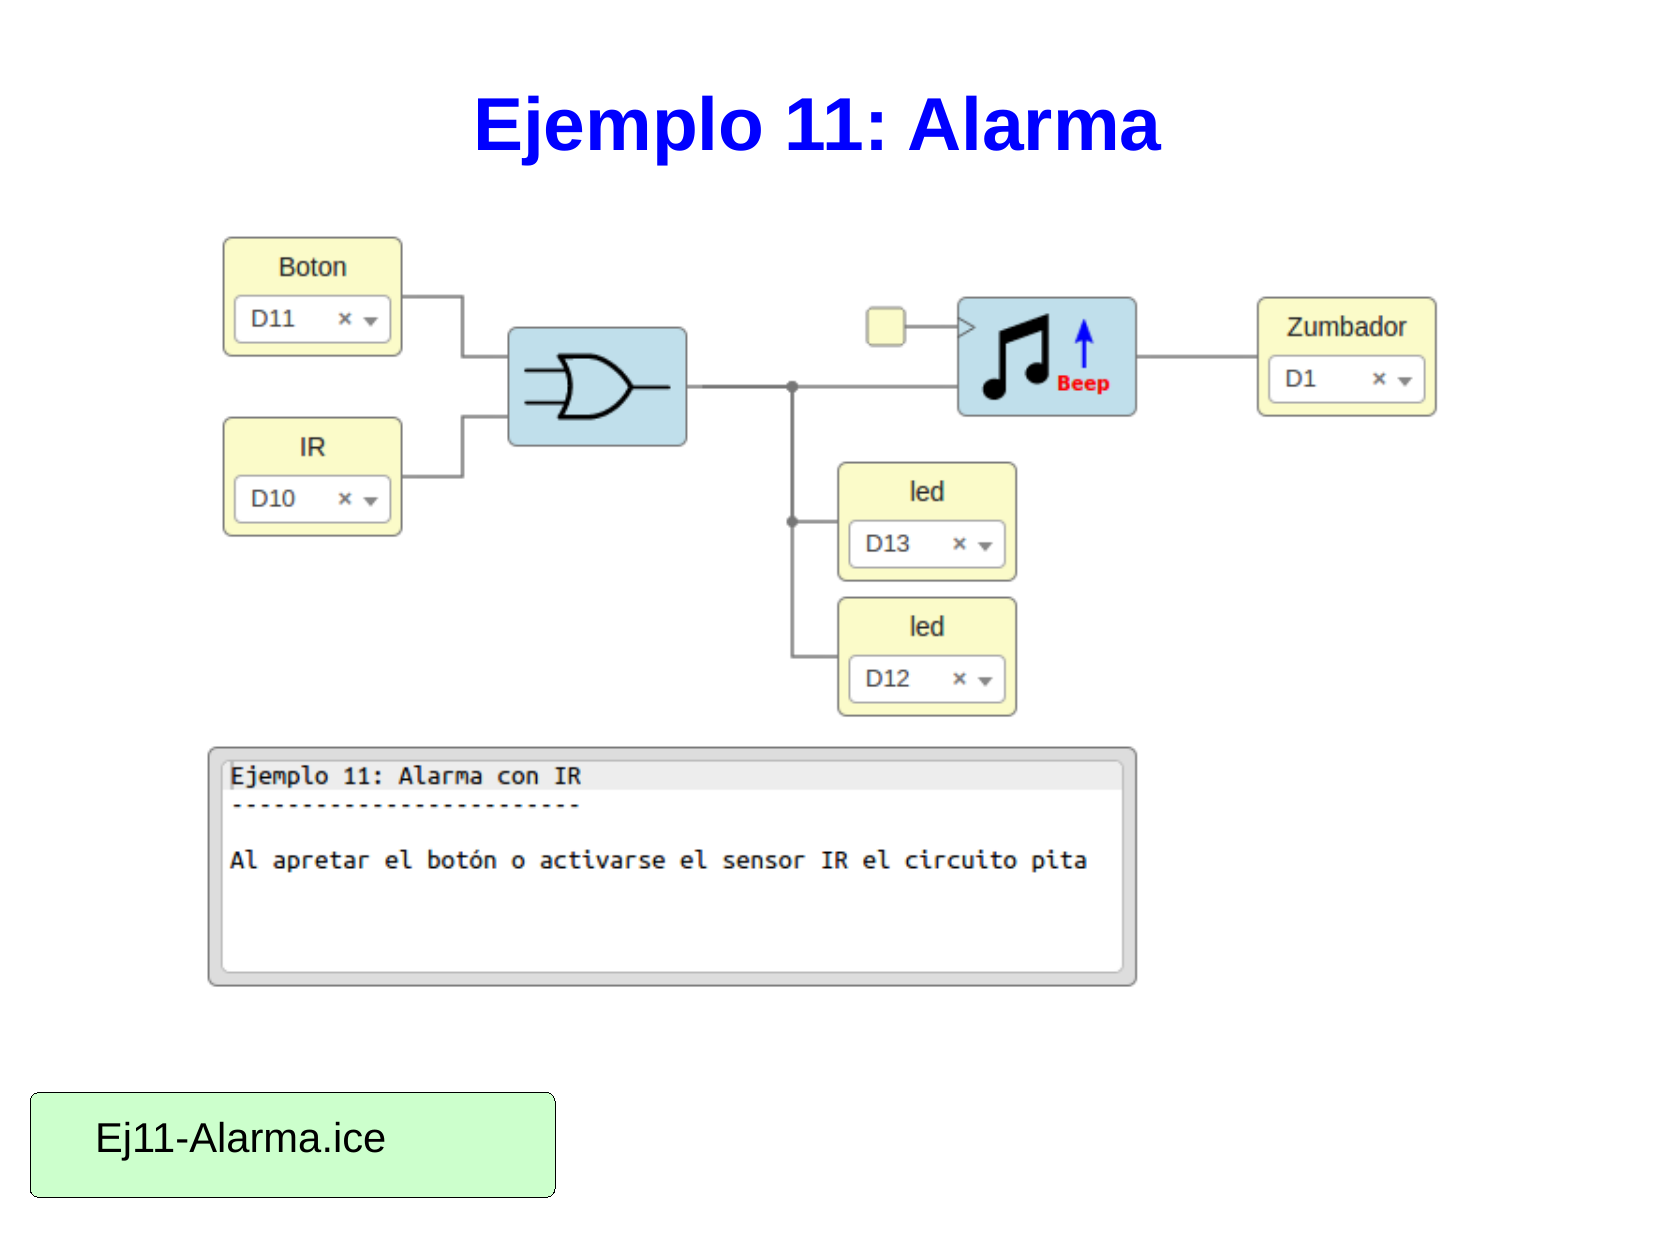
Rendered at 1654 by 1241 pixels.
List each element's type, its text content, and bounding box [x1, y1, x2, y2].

picture [195, 209, 1456, 1002]
text_box Ej11-Alarma.ice [45, 1107, 541, 1216]
text_box [30, 1092, 556, 1198]
text_box Ejemplo 11: Alarma [90, 75, 1546, 174]
